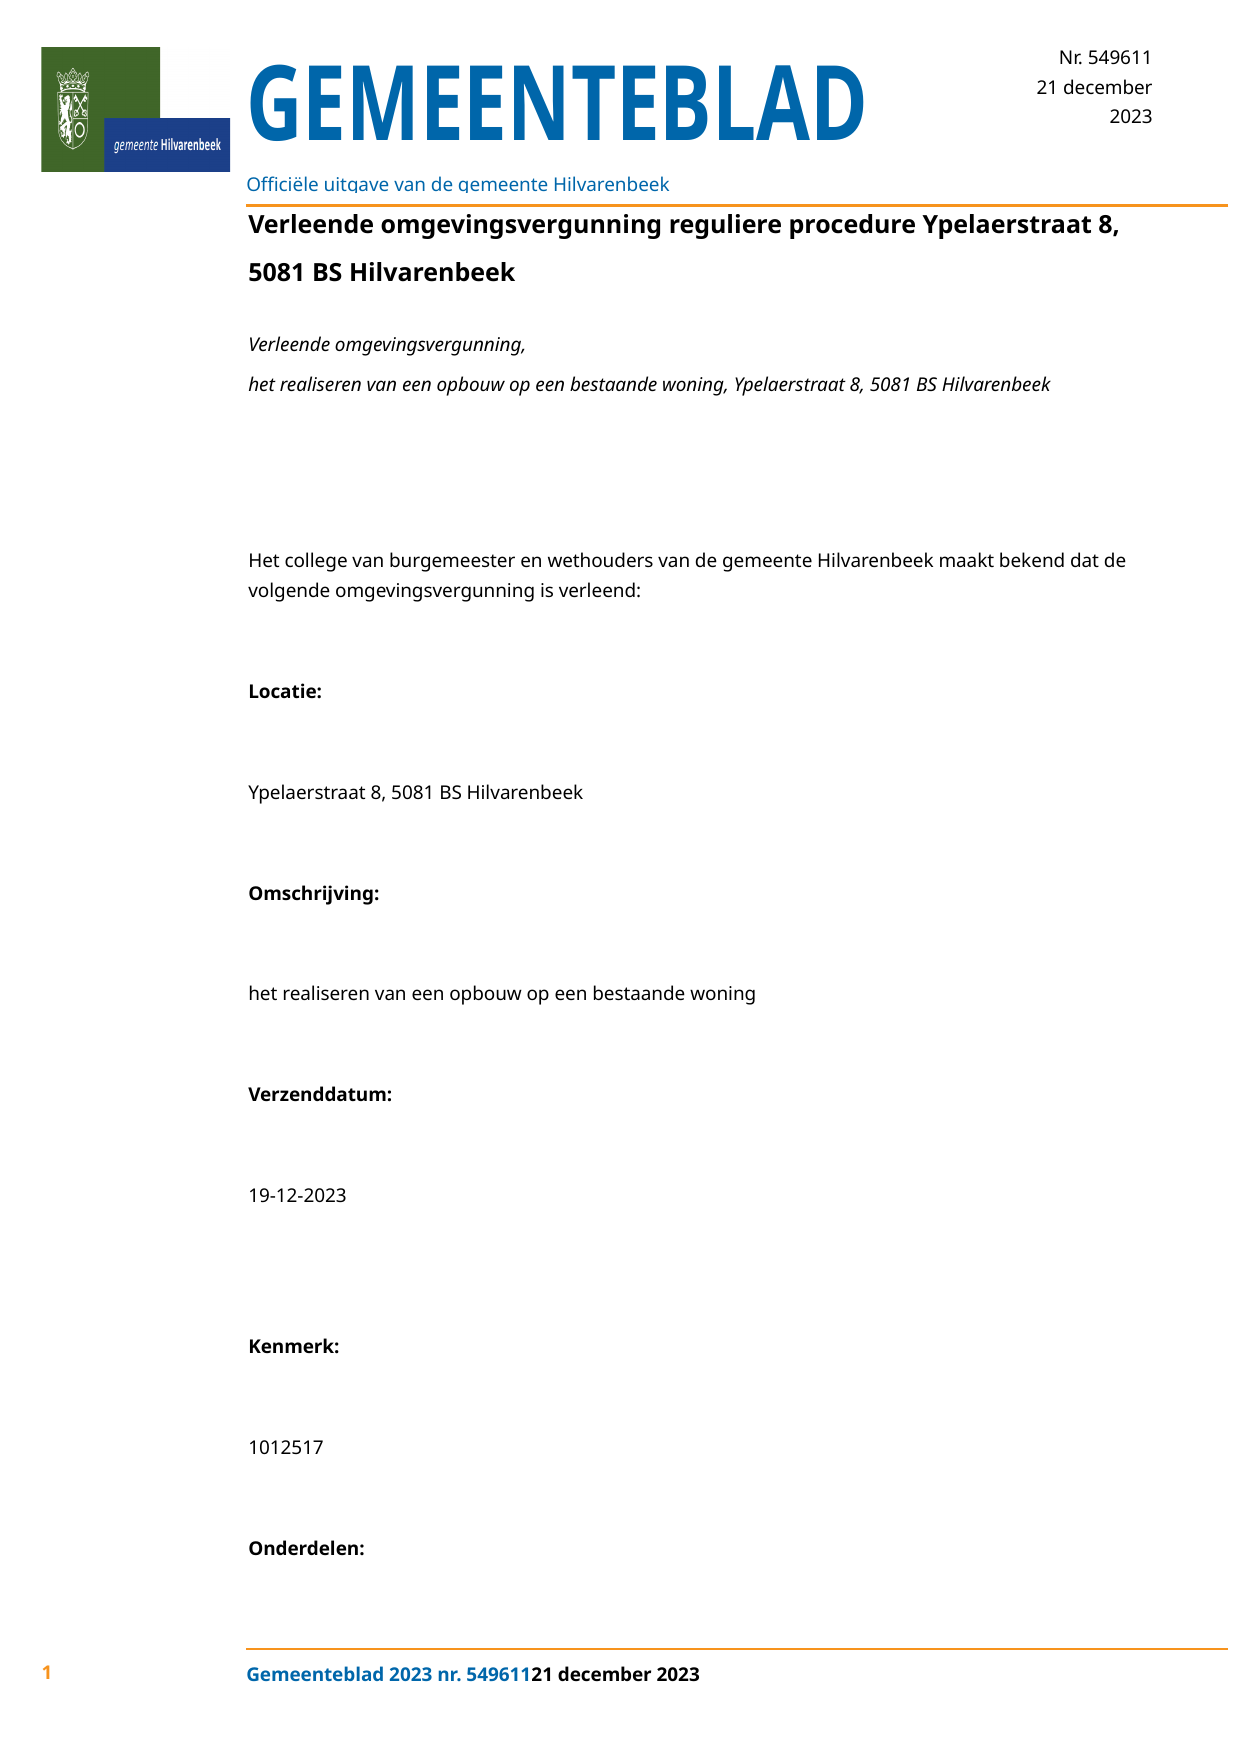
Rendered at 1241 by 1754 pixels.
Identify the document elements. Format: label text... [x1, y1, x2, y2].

text het realiseren van een opbouw op een bestaande woning, Ypelaerstraat 8, 5081 BS Hilvarenbeek [248, 371, 1152, 396]
text Verleende omgevingsvergunning, [248, 331, 1152, 357]
picture [41, 47, 231, 172]
text 19-12-2023 [248, 1182, 1152, 1208]
text 1012517 [248, 1434, 1152, 1460]
text Onderdelen: [248, 1535, 1152, 1561]
text Omschrijving: [248, 880, 1152, 906]
text Verleende omgevingsvergunning reguliere procedure Ypelaerstraat 8, 5081 BS Hilvarenbeek [248, 207, 1152, 288]
text Kenmerk: [248, 1333, 1152, 1359]
text Het college van burgemeester en wethouders van de gemeente Hilvarenbeek maakt bekend dat de volgende omgevingsvergunning is verleend: [248, 548, 1152, 603]
text Ypelaerstraat 8, 5081 BS Hilvarenbeek [248, 779, 1152, 805]
text Verzenddatum: [248, 1081, 1152, 1107]
text Locatie: [248, 678, 1152, 704]
text het realiseren van een opbouw op een bestaande woning [248, 981, 1152, 1006]
